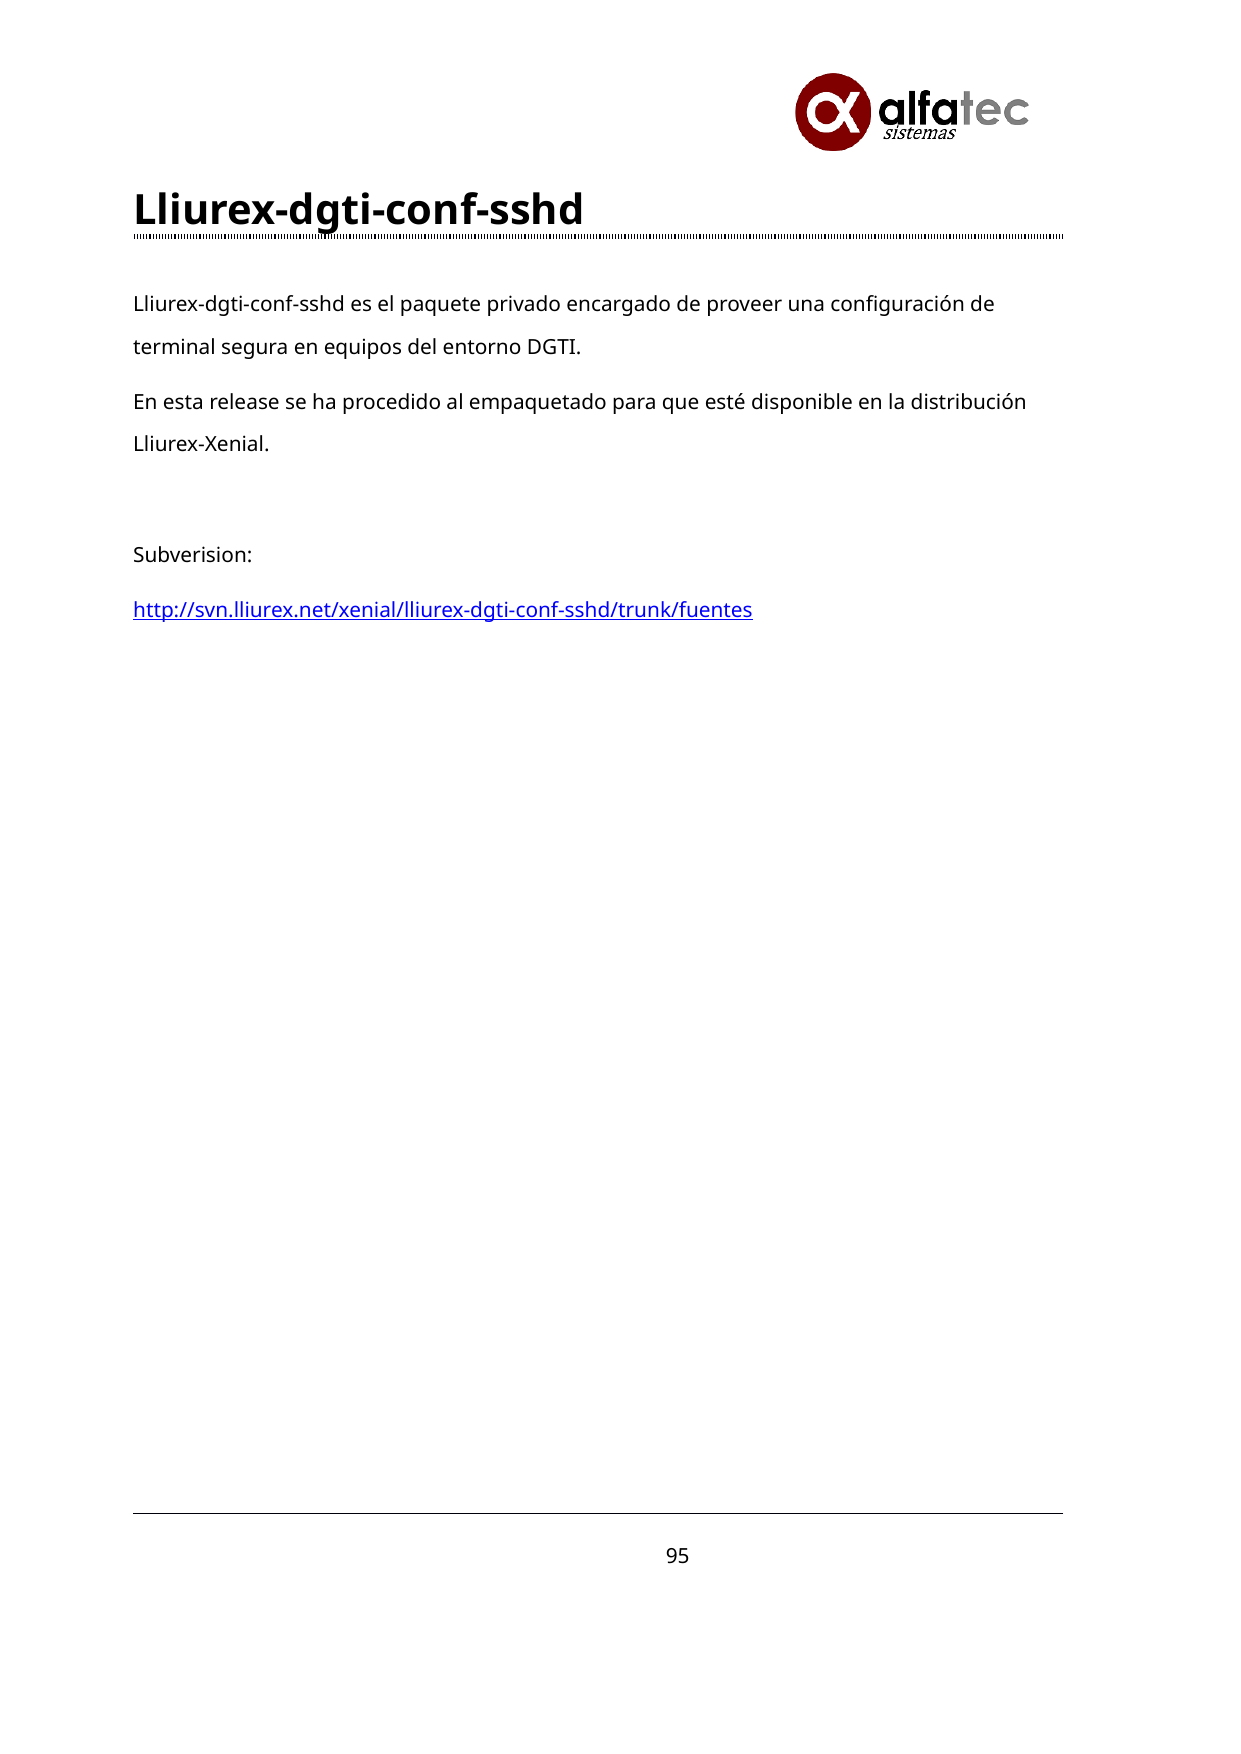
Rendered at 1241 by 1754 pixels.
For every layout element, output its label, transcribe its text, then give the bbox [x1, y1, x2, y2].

subtitle Lliurex-dgti-conf-sshd [133, 191, 1063, 239]
text En esta release se ha procedido al empaquetado para que esté disponible en la distribución Lliurex-Xenial. [133, 387, 1063, 458]
text Subverision: [133, 540, 1063, 568]
text http://svn.lliurex.net/xenial/lliurex-dgti-conf-sshd/trunk/fuentes [133, 595, 1063, 623]
picture [795, 73, 1031, 151]
text Lliurex-dgti-conf-sshd es el paquete privado encargado de proveer una configuración de terminal segura en equipos del entorno DGTI. [133, 289, 1063, 360]
